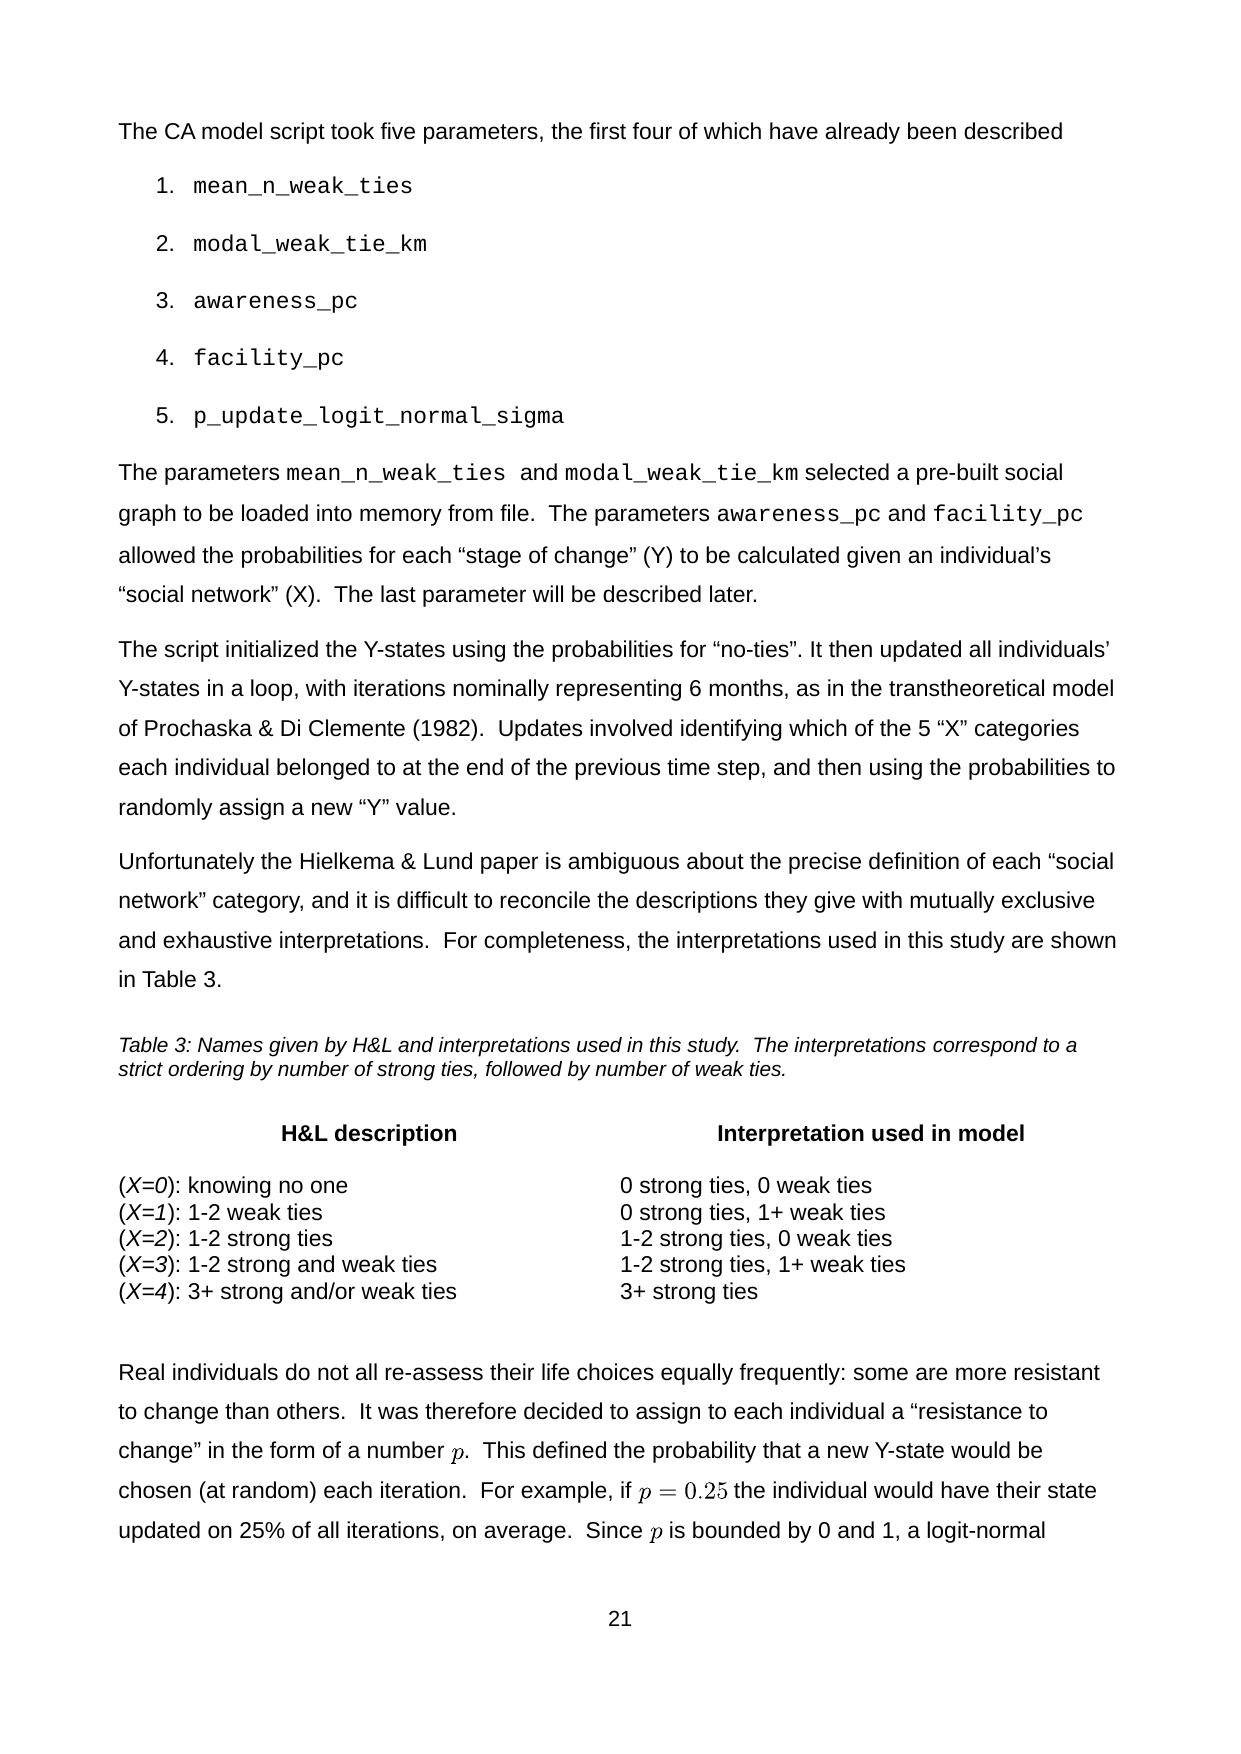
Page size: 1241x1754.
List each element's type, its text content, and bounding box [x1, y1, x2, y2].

list mean_n_weak_ties [156, 172, 1122, 201]
text Real individuals do not all re-assess their life choices equally frequently: some are more resistant to change than others. It was therefore decided to assign to each individual a “resistance to change” in the form of a number . This defined the probability that a new Y-state would be chosen (at random) each iteration. For example, if the individual would have their state updated on 25% of all iterations, on average. Since is bounded by 0 and 1, a logit-normal [118, 1358, 1122, 1543]
text Unfortunately the Hielkema & Lund paper is ambiguous about the precise definition of each “social network” category, and it is difficult to reconcile the descriptions they give with mutually exclusive and exhaustive interpretations. For completeness, the interpretations used in this study are shown in Table 3. [118, 848, 1122, 992]
list modal_weak_tie_km [156, 230, 1122, 258]
table_cell 0 strong ties, 0 weak ties [620, 1173, 1122, 1199]
text The script initialized the Y-states using the probabilities for “no-ties”. It then updated all individuals’ Y-states in a loop, with iterations nominally representing 6 months, as in the transtheoretical model of Prochaska & Di Clemente (1982). Updates involved identifying which of the 5 “X” categories each individual belonged to at the end of the previous time step, and then using the probabilities to randomly assign a new “Y” value. [118, 636, 1122, 820]
text Table 3: Names given by H&L and interpretations used in this study. The interpretations correspond to a strict ordering by number of strong ties, followed by number of weak ties. [118, 1033, 1122, 1081]
table_cell 1-2 strong ties, 1+ weak ties [620, 1251, 1122, 1278]
table_cell (X=1): 1-2 weak ties [118, 1199, 620, 1225]
table_cell (X=2): 1-2 strong ties [118, 1225, 620, 1251]
table_cell (X=0): knowing no one [118, 1173, 620, 1199]
table_cell (X=3): 1-2 strong and weak ties [118, 1251, 620, 1278]
table_header Interpretation used in model [620, 1093, 1122, 1172]
table_cell 0 strong ties, 1+ weak ties [620, 1199, 1122, 1225]
list facility_pc [156, 344, 1122, 373]
table_cell 3+ strong ties [620, 1278, 1122, 1304]
table_cell 1-2 strong ties, 0 weak ties [620, 1225, 1122, 1251]
list awareness_pc [156, 287, 1122, 315]
list p_update_logit_normal_sigma [156, 402, 1122, 430]
table_header H&L description [118, 1093, 620, 1172]
text The parameters mean_n_weak_ties and modal_weak_tie_km selected a pre-built social graph to be loaded into memory from file. The parameters awareness_pc and facility_pc allowed the probabilities for each “stage of change” (Y) to be calculated given an individual’s “social network” (X). The last parameter will be described later. [118, 459, 1122, 608]
text The CA model script took five parameters, the first four of which have already been described [118, 118, 1122, 144]
table_cell (X=4): 3+ strong and/or weak ties [118, 1278, 620, 1304]
